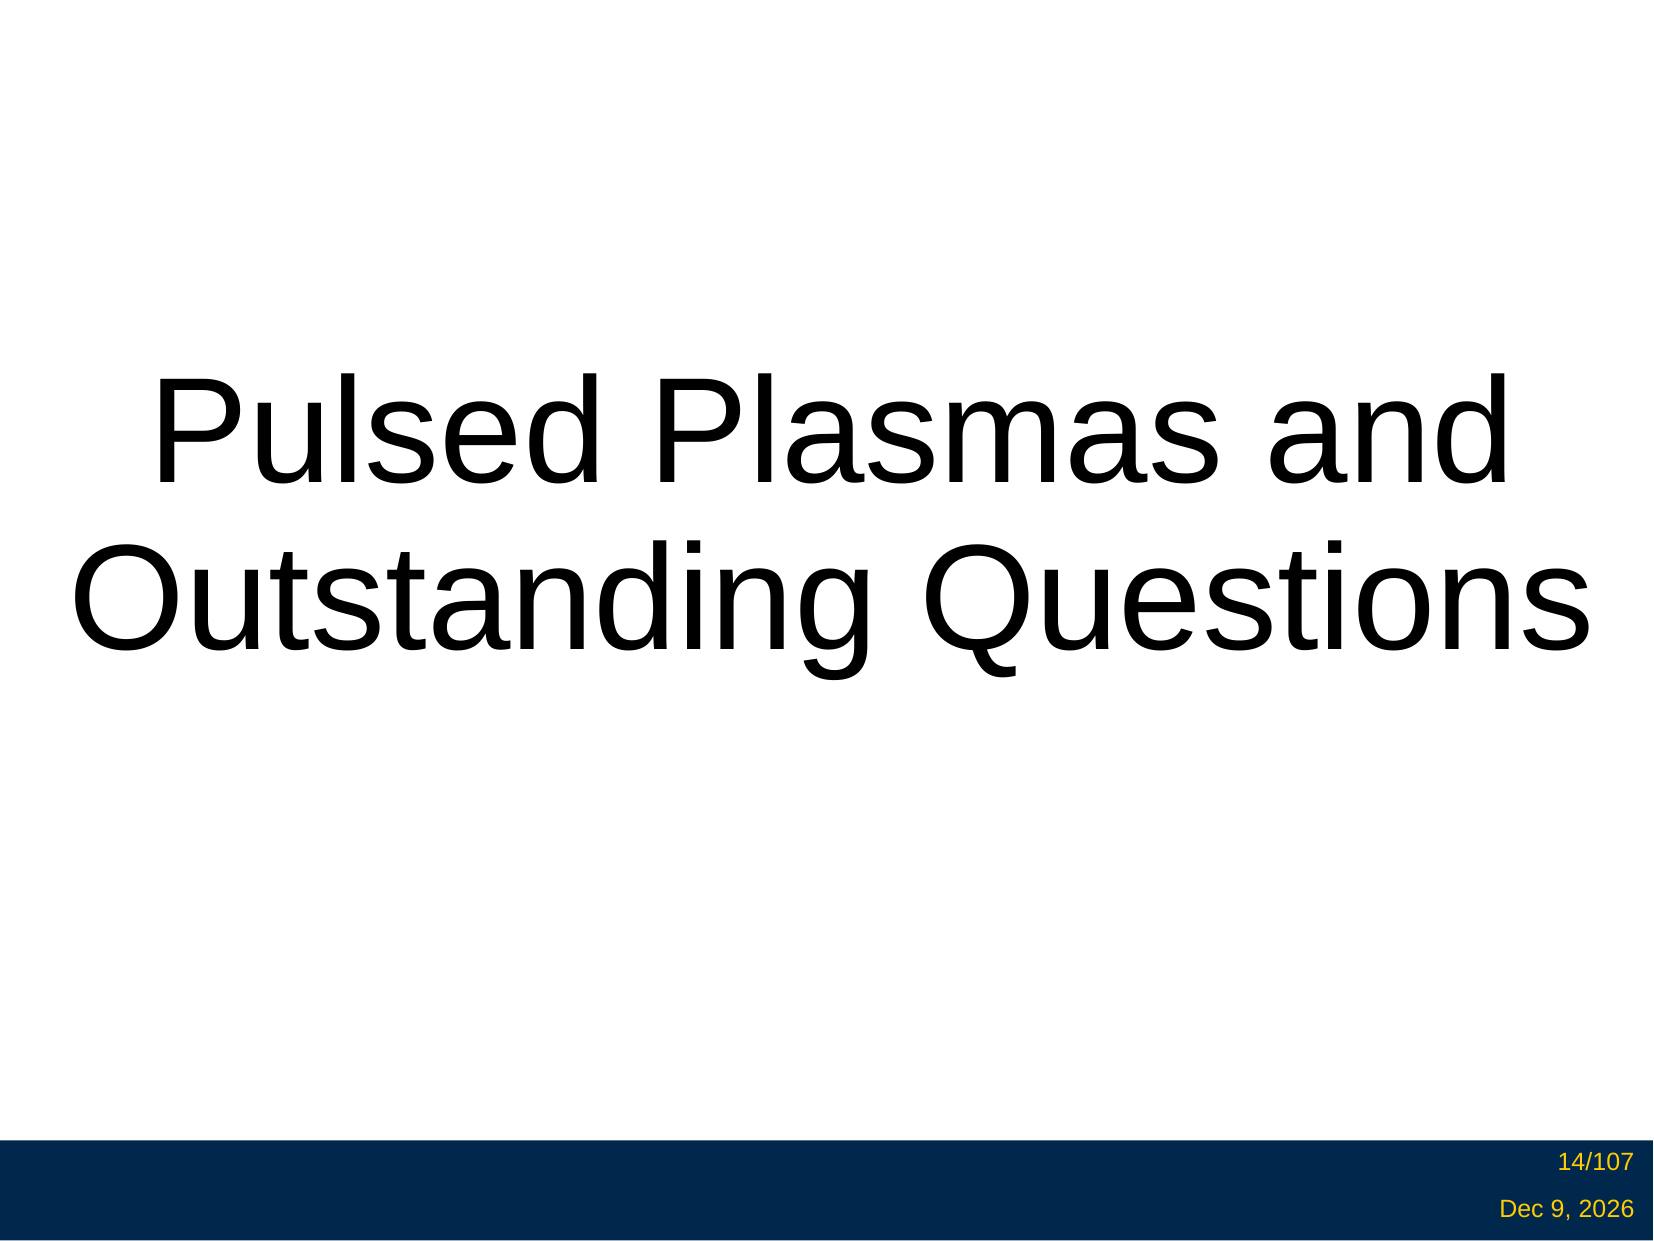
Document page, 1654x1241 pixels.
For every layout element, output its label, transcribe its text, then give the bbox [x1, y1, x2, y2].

text_box Pulsed Plasmas and Outstanding Questions [54, 338, 1611, 784]
